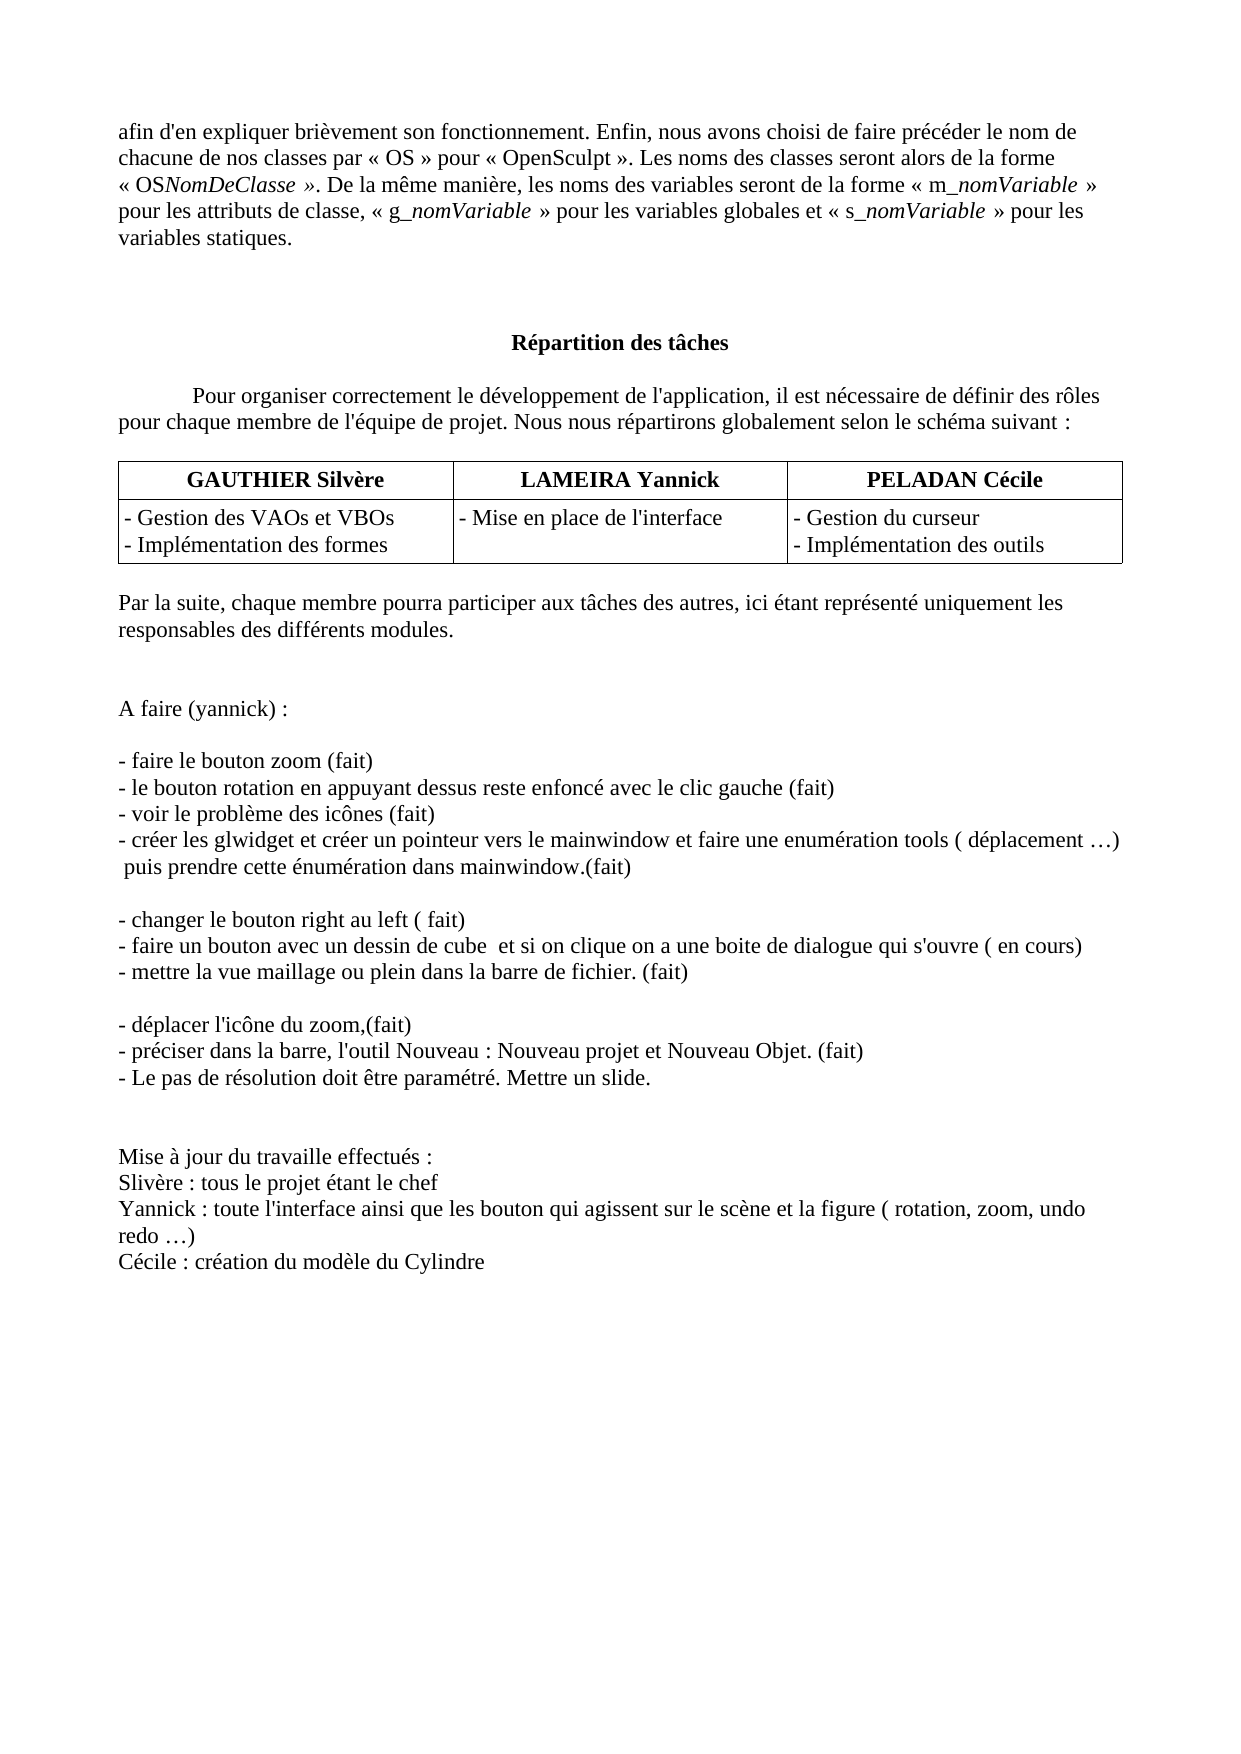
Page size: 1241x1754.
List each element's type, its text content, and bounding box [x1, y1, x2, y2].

text - préciser dans la barre, l'outil Nouveau : Nouveau projet et Nouveau Objet. (fait) [118, 1037, 1122, 1064]
text Répartition des tâches [118, 329, 1122, 355]
text Slivère : tous le projet étant le chef [118, 1169, 1122, 1196]
text A faire (yannick) : [118, 695, 1122, 721]
table_cell - Mise en place de l'interface [454, 500, 787, 563]
table_cell - Gestion des VAOs et VBOs - Implémentation des formes [119, 500, 453, 563]
table_header LAMEIRA Yannick [454, 462, 787, 499]
text - déplacer l'icône du zoom,(fait) [118, 1011, 1122, 1037]
table_cell - Gestion du curseur - Implémentation des outils [788, 500, 1122, 563]
text - mettre la vue maillage ou plein dans la barre de fichier. (fait) [118, 958, 1122, 985]
text - créer les glwidget et créer un pointeur vers le mainwindow et faire une enumération tools ( déplacement …) [118, 827, 1122, 853]
text - faire le bouton zoom (fait) [118, 747, 1122, 774]
table_header GAUTHIER Silvère [119, 462, 453, 499]
text Par la suite, chaque membre pourra participer aux tâches des autres, ici étant représenté uniquement les responsables des différents modules. [118, 589, 1122, 642]
text Yannick : toute l'interface ainsi que les bouton qui agissent sur le scène et la figure ( rotation, zoom, undo redo …) [118, 1196, 1122, 1248]
text puis prendre cette énumération dans mainwindow.(fait) [118, 853, 1122, 879]
text Mise à jour du travaille effectués : [118, 1143, 1122, 1169]
text - voir le problème des icônes (fait) [118, 800, 1122, 827]
text Pour organiser correctement le développement de l'application, il est nécessaire de définir des rôles pour chaque membre de l'équipe de projet. Nous nous répartirons globalement selon le schéma suivant : [118, 382, 1122, 434]
text afin d'en expliquer brièvement son fonctionnement. Enfin, nous avons choisi de faire précéder le nom de chacune de nos classes par « OS » pour « OpenSculpt ». Les noms des classes seront alors de la forme « OSNomDeClasse ». De la même manière, les noms des variables seront de la forme « m_nomVariable » pour les attributs de classe, « g_nomVariable » pour les variables globales et « s_nomVariable » pour les variables statiques. [118, 118, 1122, 250]
text - Le pas de résolution doit être paramétré. Mettre un slide. [118, 1064, 1122, 1090]
text - changer le bouton right au left ( fait) [118, 906, 1122, 932]
text - faire un bouton avec un dessin de cube et si on clique on a une boite de dialogue qui s'ouvre ( en cours) [118, 932, 1122, 958]
table_header PELADAN Cécile [788, 462, 1122, 499]
text Cécile : création du modèle du Cylindre [118, 1248, 1122, 1274]
text - le bouton rotation en appuyant dessus reste enfoncé avec le clic gauche (fait) [118, 774, 1122, 800]
